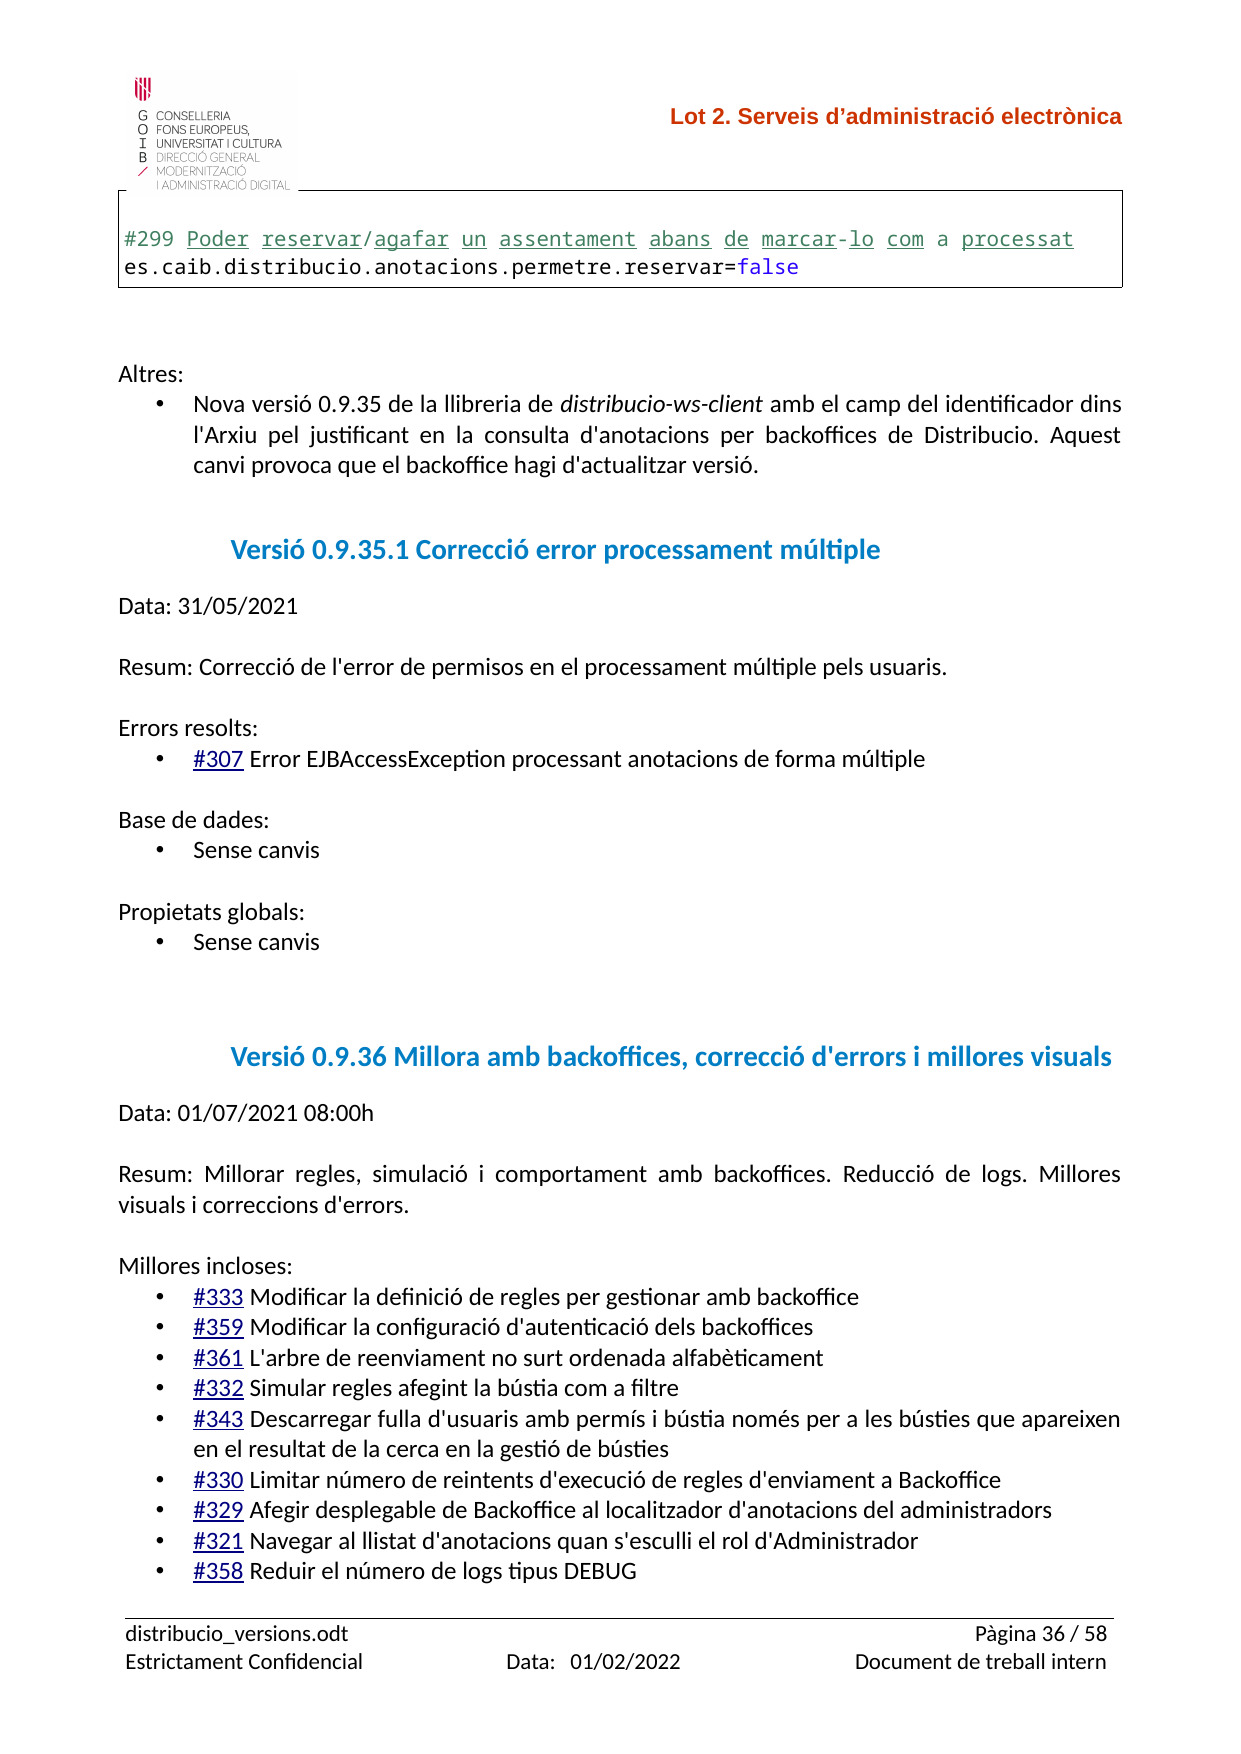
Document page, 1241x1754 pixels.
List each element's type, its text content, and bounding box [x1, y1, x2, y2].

list #307 Error EJBAccessException processant anotacions de forma múltiple [156, 743, 1122, 773]
subtitle Versió 0.9.35.1 Correcció error processament múltiple [153, 531, 1122, 567]
picture [126, 70, 299, 197]
text Data: 01/07/2021 08:00h [118, 1098, 1122, 1128]
list #330 Limitar número de reintents d'execució de regles d'enviament a Backoffice [156, 1464, 1122, 1494]
list #359 Modificar la configuració d'autenticació dels backoffices [156, 1311, 1122, 1342]
list #333 Modificar la definició de regles per gestionar amb backoffice [156, 1281, 1122, 1311]
list #361 L'arbre de reenviament no surt ordenada alfabèticament [156, 1342, 1122, 1372]
subtitle Versió 0.9.36 Millora amb backoffices, correcció d'errors i millores visuals [153, 1038, 1122, 1074]
text Data: 31/05/2021 [118, 590, 1122, 621]
list #343 Descarregar fulla d'usuaris amb permís i bústia només per a les bústies que apareixen en el resultat de la cerca en la gestió de bústies [156, 1403, 1122, 1464]
text Millores incloses: [118, 1250, 1122, 1281]
text Resum: Correcció de l'error de permisos en el processament múltiple pels usuaris. [118, 651, 1122, 682]
list #358 Reduir el número de logs tipus DEBUG [156, 1555, 1122, 1586]
list #321 Navegar al llistat d'anotacions quan s'esculli el rol d'Administrador [156, 1525, 1122, 1555]
text Errors resolts: [118, 712, 1122, 743]
list #332 Simular regles afegint la bústia com a filtre [156, 1372, 1122, 1403]
list Sense canvis [156, 926, 1122, 957]
text Propietats globals: [118, 896, 1122, 926]
list Nova versió 0.9.35 de la llibreria de distribucio-ws-client amb el camp del identificador dins l'Arxiu pel justificant en la consulta d'anotacions per backoffices de Distribucio. Aquest canvi provoca que el backoffice hagi d'actualitzar versió. [156, 388, 1122, 480]
text Altres: [118, 358, 1122, 388]
list #329 Afegir desplegable de Backoffice al localitzador d'anotacions del administradors [156, 1494, 1122, 1525]
text Base de dades: [118, 804, 1122, 834]
list Sense canvis [156, 834, 1122, 865]
table_header #299 Poder reservar/agafar un assentament abans de marcar-lo com a processat es.caib.distribucio.anotacions.permetre.reservar=false [119, 191, 1122, 287]
text Resum: Millorar regles, simulació i comportament amb backoffices. Reducció de logs. Millores visuals i correccions d'errors. [118, 1159, 1122, 1220]
